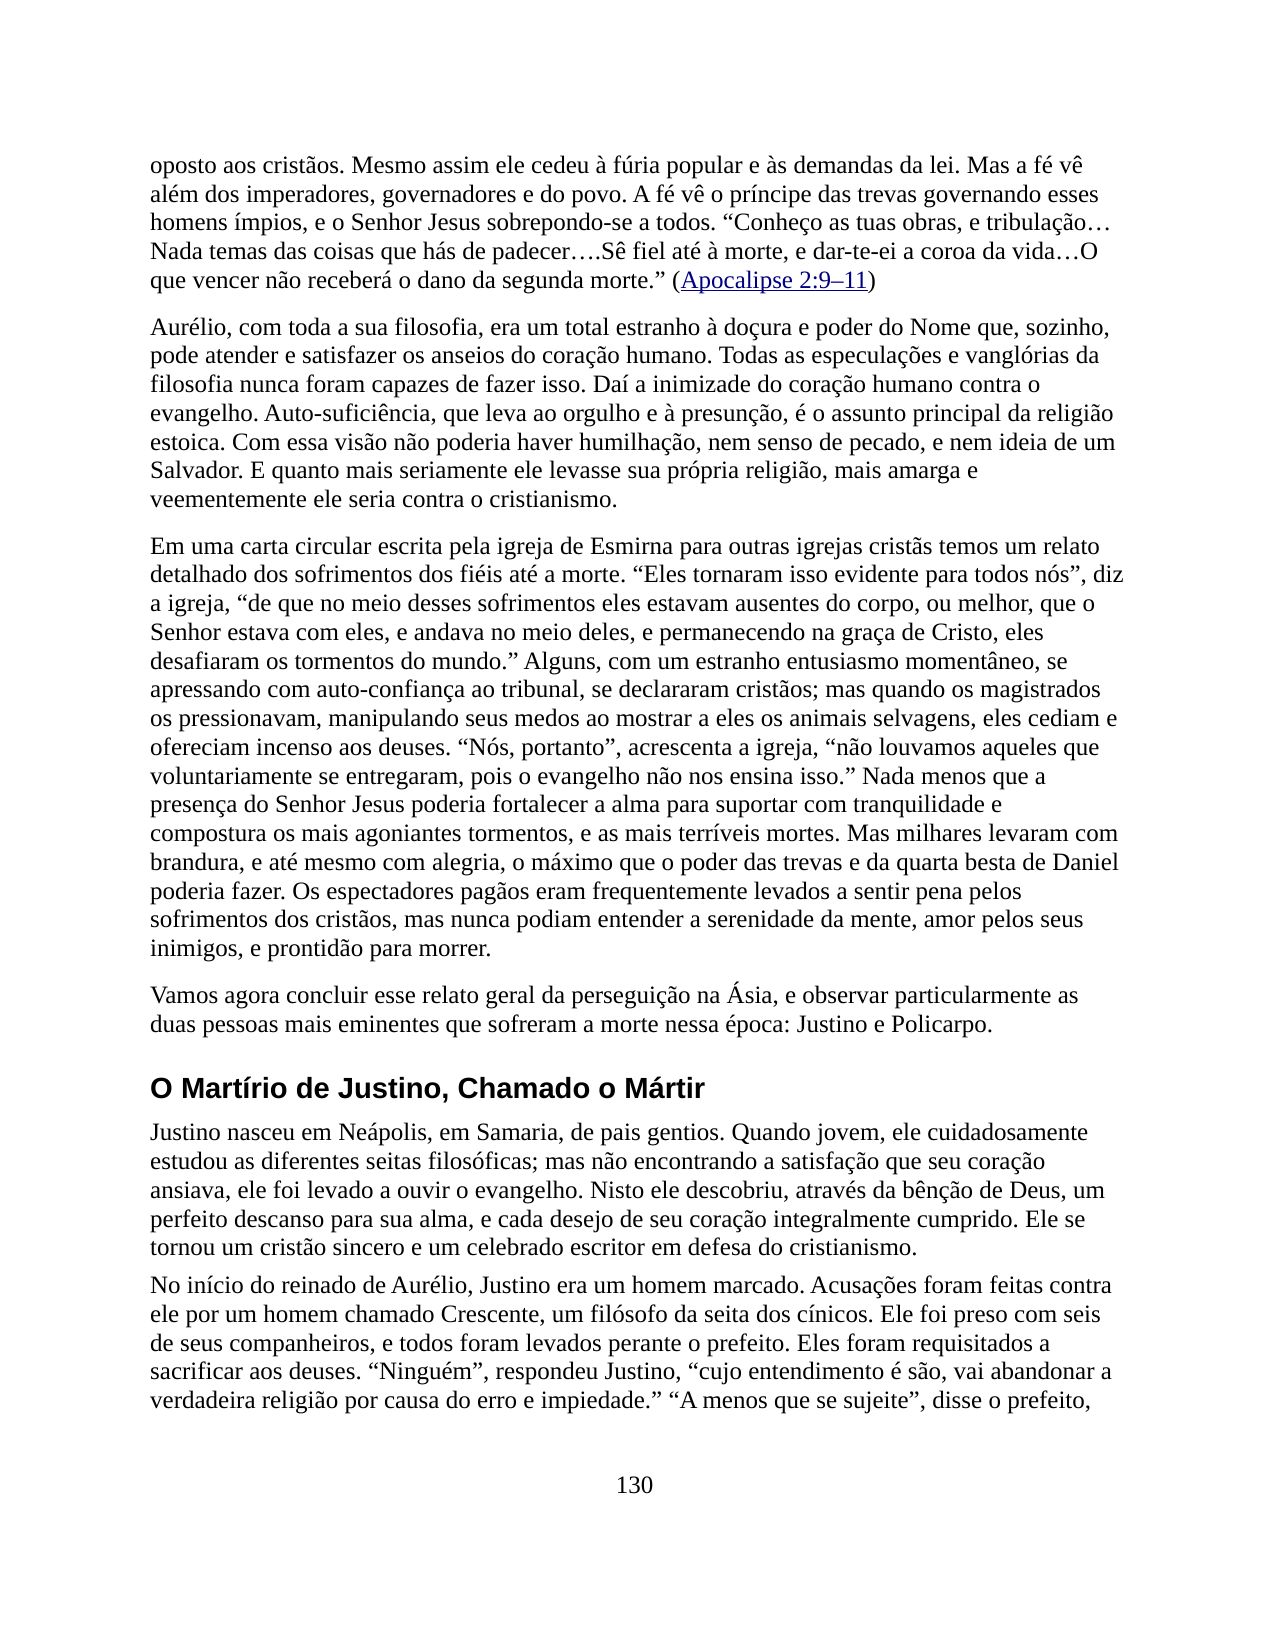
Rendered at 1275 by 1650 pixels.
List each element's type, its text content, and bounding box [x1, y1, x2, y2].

text Justino nasceu em Neápolis, em Samaria, de pais gentios. Quando jovem, ele cuidadosamente estudou as diferentes seitas filosóficas; mas não encontrando a satisfação que seu coração ansiava, ele foi levado a ouvir o evangelho. Nisto ele descobriu, através da bênção de Deus, um perfeito descanso para sua alma, e cada desejo de seu coração integralmente cumprido. Ele se tornou um cristão sincero e um celebrado escritor em defesa do cristianismo. [150, 1117, 1125, 1261]
text No início do reinado de Aurélio, Justino era um homem marcado. Acusações foram feitas contra ele por um homem chamado Crescente, um filósofo da seita dos cínicos. Ele foi preso com seis de seus companheiros, e todos foram levados perante o prefeito. Eles foram requisitados a sacrificar aos deuses. “Ninguém”, respondeu Justino, “cujo entendimento é são, vai abandonar a verdadeira religião por causa do erro e impiedade.” “A menos que se sujeite”, disse o prefeito, [150, 1270, 1125, 1414]
text Aurélio, com toda a sua filosofia, era um total estranho à doçura e poder do Nome que, sozinho, pode atender e satisfazer os anseios do coração humano. Todas as especulações e vanglórias da filosofia nunca foram capazes de fazer isso. Daí a inimizade do coração humano contra o evangelho. Auto-suficiência, que leva ao orgulho e à presunção, é o assunto principal da religião estoica. Com essa visão não poderia haver humilhação, nem senso de pecado, e nem ideia de um Salvador. E quanto mais seriamente ele levasse sua própria religião, mais amarga e veementemente ele seria contra o cristianismo. [150, 312, 1125, 513]
text Vamos agora concluir esse relato geral da perseguição na Ásia, e observar particularmente as duas pessoas mais eminentes que sofreram a morte nessa época: Justino e Policarpo. [150, 980, 1125, 1037]
text oposto aos cristãos. Mesmo assim ele cedeu à fúria popular e às demandas da lei. Mas a fé vê além dos imperadores, governadores e do povo. A fé vê o príncipe das trevas governando esses homens ímpios, e o Senhor Jesus sobrepondo-se a todos. “Conheço as tuas obras, e tribulação…Nada temas das coisas que hás de padecer….Sê fiel até à morte, e dar-te-ei a coroa da vida…O que vencer não receberá o dano da segunda morte.” (Apocalipse 2:9–11) [150, 150, 1125, 294]
text Em uma carta circular escrita pela igreja de Esmirna para outras igrejas cristãs temos um relato detalhado dos sofrimentos dos fiéis até a morte. “Eles tornaram isso evidente para todos nós”, diz a igreja, “de que no meio desses sofrimentos eles estavam ausentes do corpo, ou melhor, que o Senhor estava com eles, e andava no meio deles, e permanecendo na graça de Cristo, eles desafiaram os tormentos do mundo.” Alguns, com um estranho entusiasmo momentâneo, se apressando com auto-confiança ao tribunal, se declararam cristãos; mas quando os magistrados os pressionavam, manipulando seus medos ao mostrar a eles os animais selvagens, eles cediam e ofereciam incenso aos deuses. “Nós, portanto”, acrescenta a igreja, “não louvamos aqueles que voluntariamente se entregaram, pois o evangelho não nos ensina isso.” Nada menos que a presença do Senhor Jesus poderia fortalecer a alma para suportar com tranquilidade e compostura os mais agoniantes tormentos, e as mais terríveis mortes. Mas milhares levaram com brandura, e até mesmo com alegria, o máximo que o poder das trevas e da quarta besta de Daniel poderia fazer. Os espectadores pagãos eram frequentemente levados a sentir pena pelos sofrimentos dos cristãos, mas nunca podiam entender a serenidade da mente, amor pelos seus inimigos, e prontidão para morrer. [150, 531, 1125, 962]
subtitle O Martírio de Justino, Chamado o Mártir [150, 1071, 1125, 1105]
